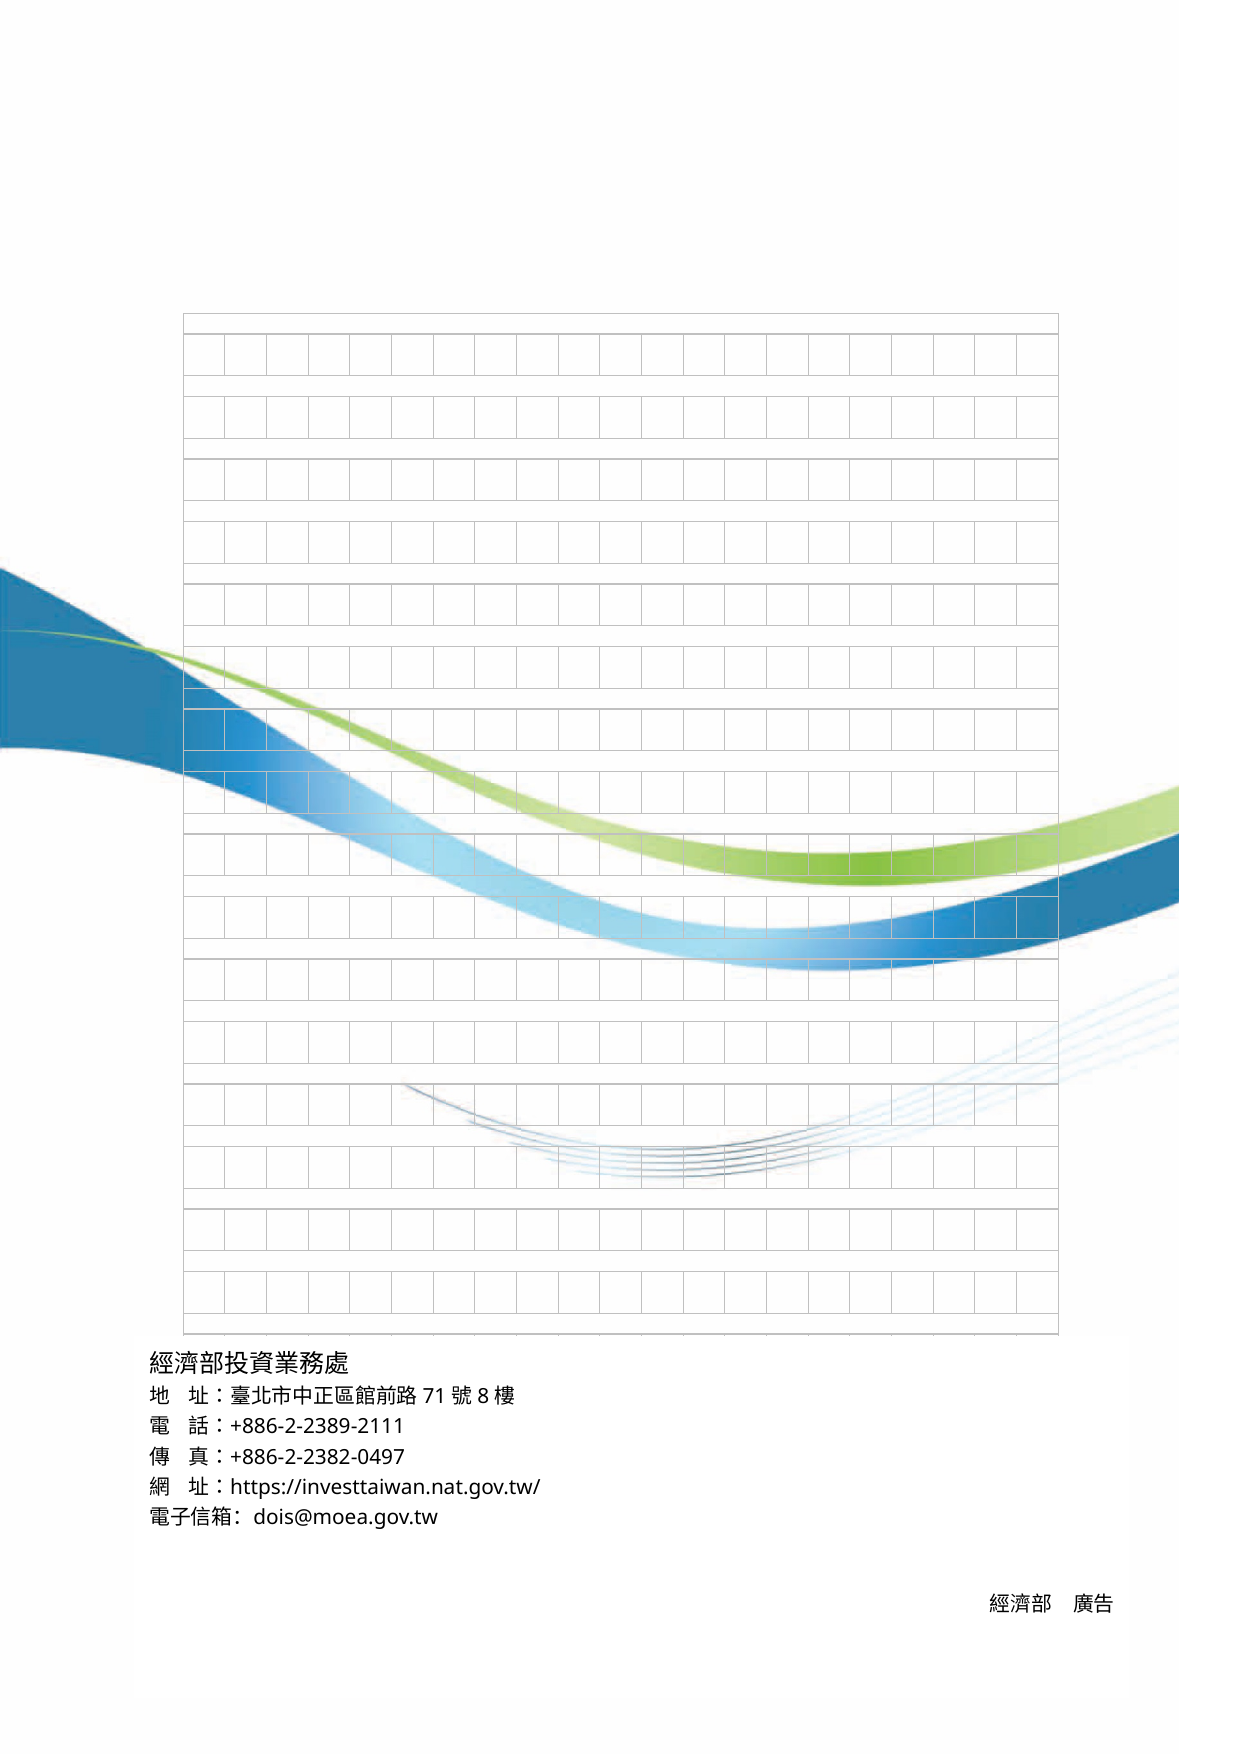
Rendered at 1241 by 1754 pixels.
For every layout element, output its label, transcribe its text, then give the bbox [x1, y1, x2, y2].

text 經濟部投資業務處 [149, 1343, 1114, 1379]
text 電子信箱：dois@moea.gov.tw [149, 1501, 1114, 1531]
text 地 址：臺北市中正區館前路 71 號 8 樓 [149, 1379, 1114, 1409]
text 網 址：https://investtaiwan.nat.gov.tw/ [149, 1470, 1114, 1501]
text 傳 真：+886-2-2382-0497 [149, 1440, 1114, 1470]
text 經濟部 廣告 [149, 1588, 1114, 1618]
text 電 話：+886-2-2389-2111 [149, 1409, 1114, 1440]
picture [0, 0, 1179, 1754]
